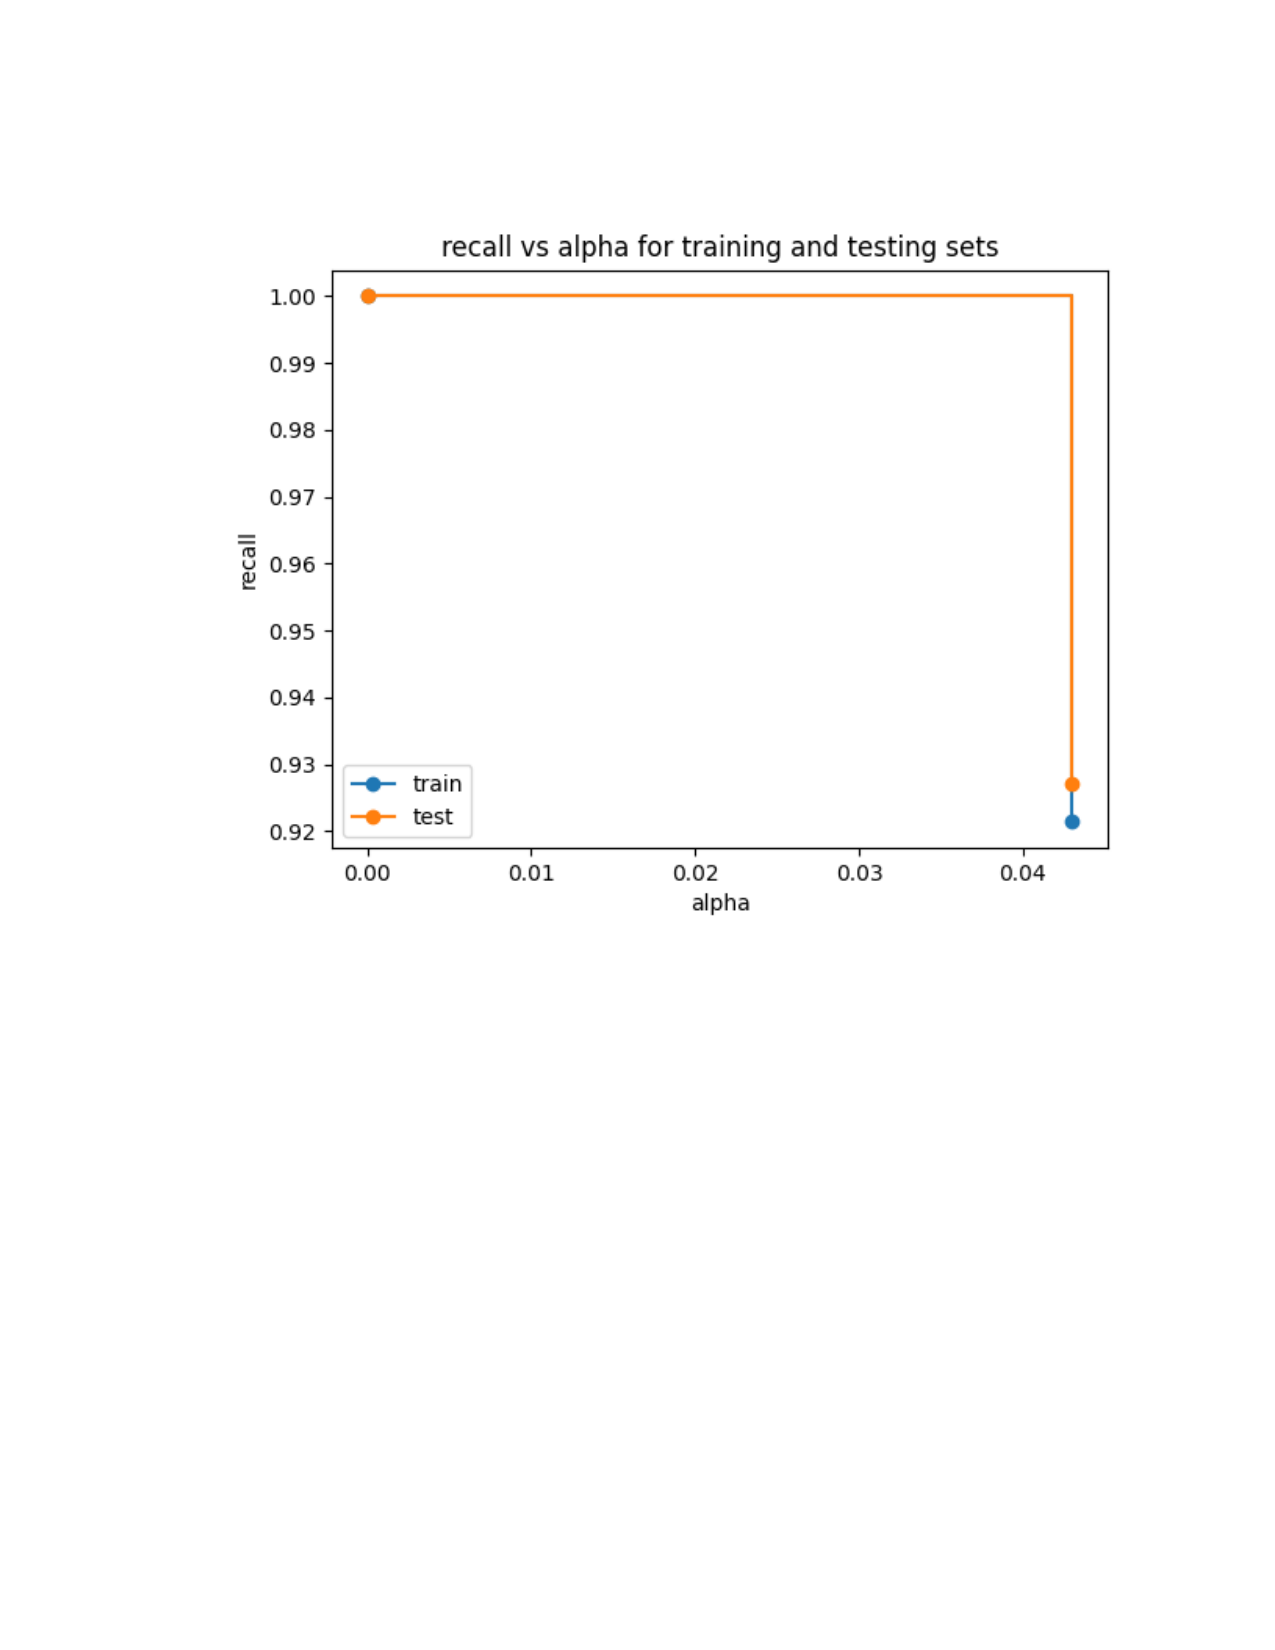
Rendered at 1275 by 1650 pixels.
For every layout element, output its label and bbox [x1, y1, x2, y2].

picture [207, 180, 1208, 931]
